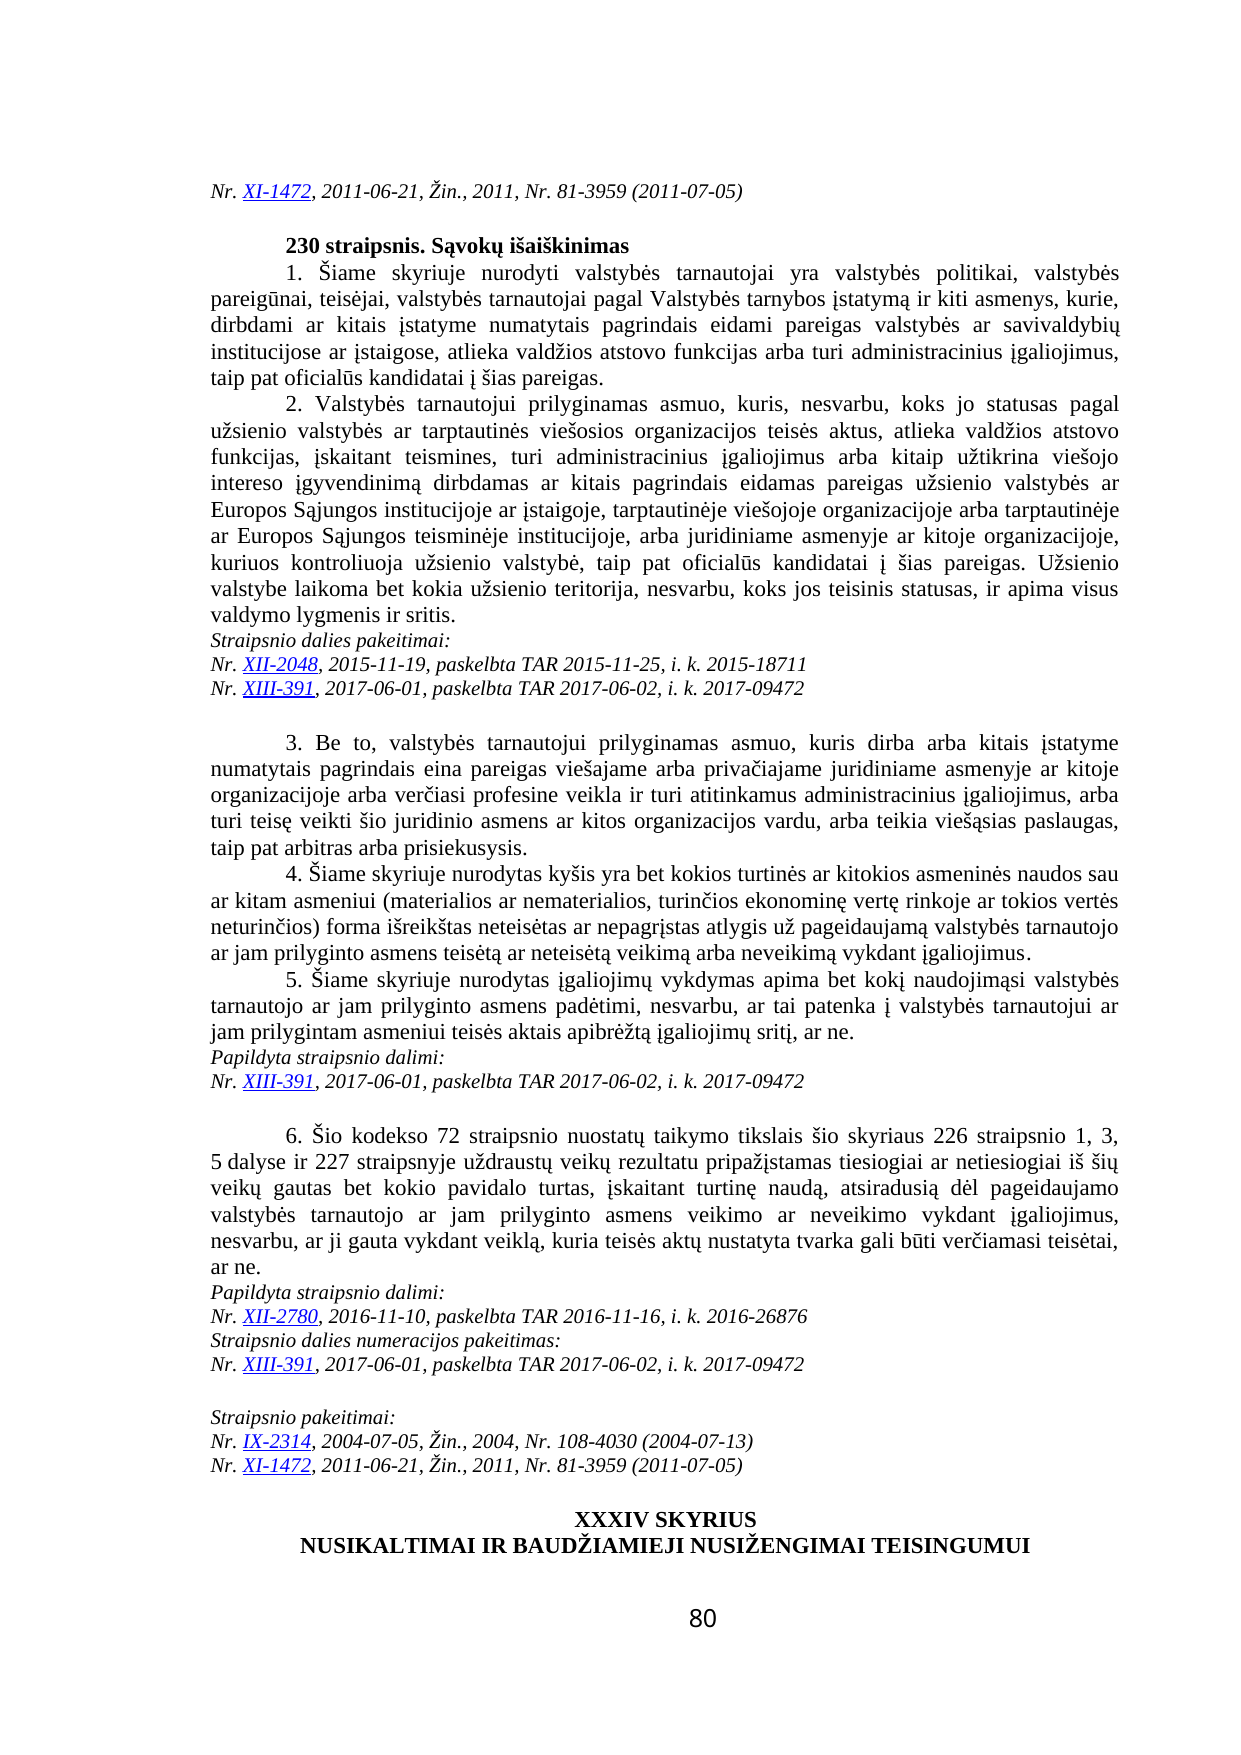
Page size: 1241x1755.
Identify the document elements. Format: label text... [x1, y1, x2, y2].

text Nusikaltimai ir baudžiamieji nusižengimai teisingumui [210, 1532, 1120, 1558]
text Straipsnio dalies pakeitimai: [210, 628, 1120, 652]
text Nr. XI-1472, 2011-06-21, Žin., 2011, Nr. 81-3959 (2011-07-05) [210, 1453, 1120, 1477]
text Nr. XIII-391, 2017-06-01, paskelbta TAR 2017-06-02, i. k. 2017-09472 [210, 1352, 1120, 1376]
text Straipsnio pakeitimai: [210, 1405, 1120, 1429]
text 230 straipsnis. Sąvokų išaiškinimas [210, 232, 1120, 259]
text 2. Valstybės tarnautojui prilyginamas asmuo, kuris, nesvarbu, koks jo statusas pagal užsienio valstybės ar tarptautinės viešosios organizacijos teisės aktus, atlieka valdžios atstovo funkcijas, įskaitant teismines, turi administracinius įgaliojimus arba kitaip užtikrina viešojo intereso įgyvendinimą dirbdamas ar kitais pagrindais eidamas pareigas užsienio valstybės ar Europos Sąjungos institucijoje ar įstaigoje, tarptautinėje viešojoje organizacijoje arba tarptautinėje ar Europos Sąjungos teisminėje institucijoje, arba juridiniame asmenyje ar kitoje organizacijoje, kuriuos kontroliuoja užsienio valstybė, taip pat oficialūs kandidatai į šias pareigas. Užsienio valstybe laikoma bet kokia užsienio teritorija, nesvarbu, koks jos teisinis statusas, ir apima visus valdymo lygmenis ir sritis. [210, 390, 1120, 628]
text 6. Šio kodekso 72 straipsnio nuostatų taikymo tikslais šio skyriaus 226 straipsnio 1, 3, 5 dalyse ir 227 straipsnyje uždraustų veikų rezultatu pripažįstamas tiesiogiai ar netiesiogiai iš šių veikų gautas bet kokio pavidalo turtas, įskaitant turtinę naudą, atsiradusią dėl pageidaujamo valstybės tarnautojo ar jam prilyginto asmens veikimo ar neveikimo vykdant įgaliojimus, nesvarbu, ar ji gauta vykdant veiklą, kuria teisės aktų nustatyta tvarka gali būti verčiamasi teisėtai, ar ne. [210, 1122, 1120, 1280]
text 3. Be to, valstybės tarnautojui prilyginamas asmuo, kuris dirba arba kitais įstatyme numatytais pagrindais eina pareigas viešajame arba privačiajame juridiniame asmenyje ar kitoje organizacijoje arba verčiasi profesine veikla ir turi atitinkamus administracinius įgaliojimus, arba turi teisę veikti šio juridinio asmens ar kitos organizacijos vardu, arba teikia viešąsias paslaugas, taip pat arbitras arba prisiekusysis. [210, 728, 1120, 860]
text Nr. IX-2314, 2004-07-05, Žin., 2004, Nr. 108-4030 (2004-07-13) [210, 1429, 1120, 1453]
text Papildyta straipsnio dalimi: [210, 1045, 1120, 1069]
text Nr. XIII-391, 2017-06-01, paskelbta TAR 2017-06-02, i. k. 2017-09472 [210, 676, 1120, 700]
text Straipsnio dalies numeracijos pakeitimas: [210, 1328, 1120, 1352]
text Nr. XIII-391, 2017-06-01, paskelbta TAR 2017-06-02, i. k. 2017-09472 [210, 1069, 1120, 1093]
text 4. Šiame skyriuje nurodytas kyšis yra bet kokios turtinės ar kitokios asmeninės naudos sau ar kitam asmeniui (materialios ar nematerialios, turinčios ekonominę vertę rinkoje ar tokios vertės neturinčios) forma išreikštas neteisėtas ar nepagrįstas atlygis už pageidaujamą valstybės tarnautojo ar jam prilyginto asmens teisėtą ar neteisėtą veikimą arba neveikimą vykdant įgaliojimus. [210, 860, 1120, 966]
text 1. Šiame skyriuje nurodyti valstybės tarnautojai yra valstybės politikai, valstybės pareigūnai, teisėjai, valstybės tarnautojai pagal Valstybės tarnybos įstatymą ir kiti asmenys, kurie, dirbdami ar kitais įstatyme numatytais pagrindais eidami pareigas valstybės ar savivaldybių institucijose ar įstaigose, atlieka valdžios atstovo funkcijas arba turi administracinius įgaliojimus, taip pat oficialūs kandidatai į šias pareigas. [210, 259, 1120, 390]
text 5. Šiame skyriuje nurodytas įgaliojimų vykdymas apima bet kokį naudojimąsi valstybės tarnautojo ar jam prilyginto asmens padėtimi, nesvarbu, ar tai patenka į valstybės tarnautojui ar jam prilygintam asmeniui teisės aktais apibrėžtą įgaliojimų sritį, ar ne. [210, 966, 1120, 1045]
text Nr. XI-1472, 2011-06-21, Žin., 2011, Nr. 81-3959 (2011-07-05) [210, 179, 1120, 203]
text Nr. XII-2780, 2016-11-10, paskelbta TAR 2016-11-16, i. k. 2016-26876 [210, 1304, 1120, 1328]
text Nr. XII-2048, 2015-11-19, paskelbta TAR 2015-11-25, i. k. 2015-18711 [210, 652, 1120, 676]
subtitle XXXIV SKYRIUS [210, 1506, 1120, 1532]
text Papildyta straipsnio dalimi: [210, 1280, 1120, 1304]
